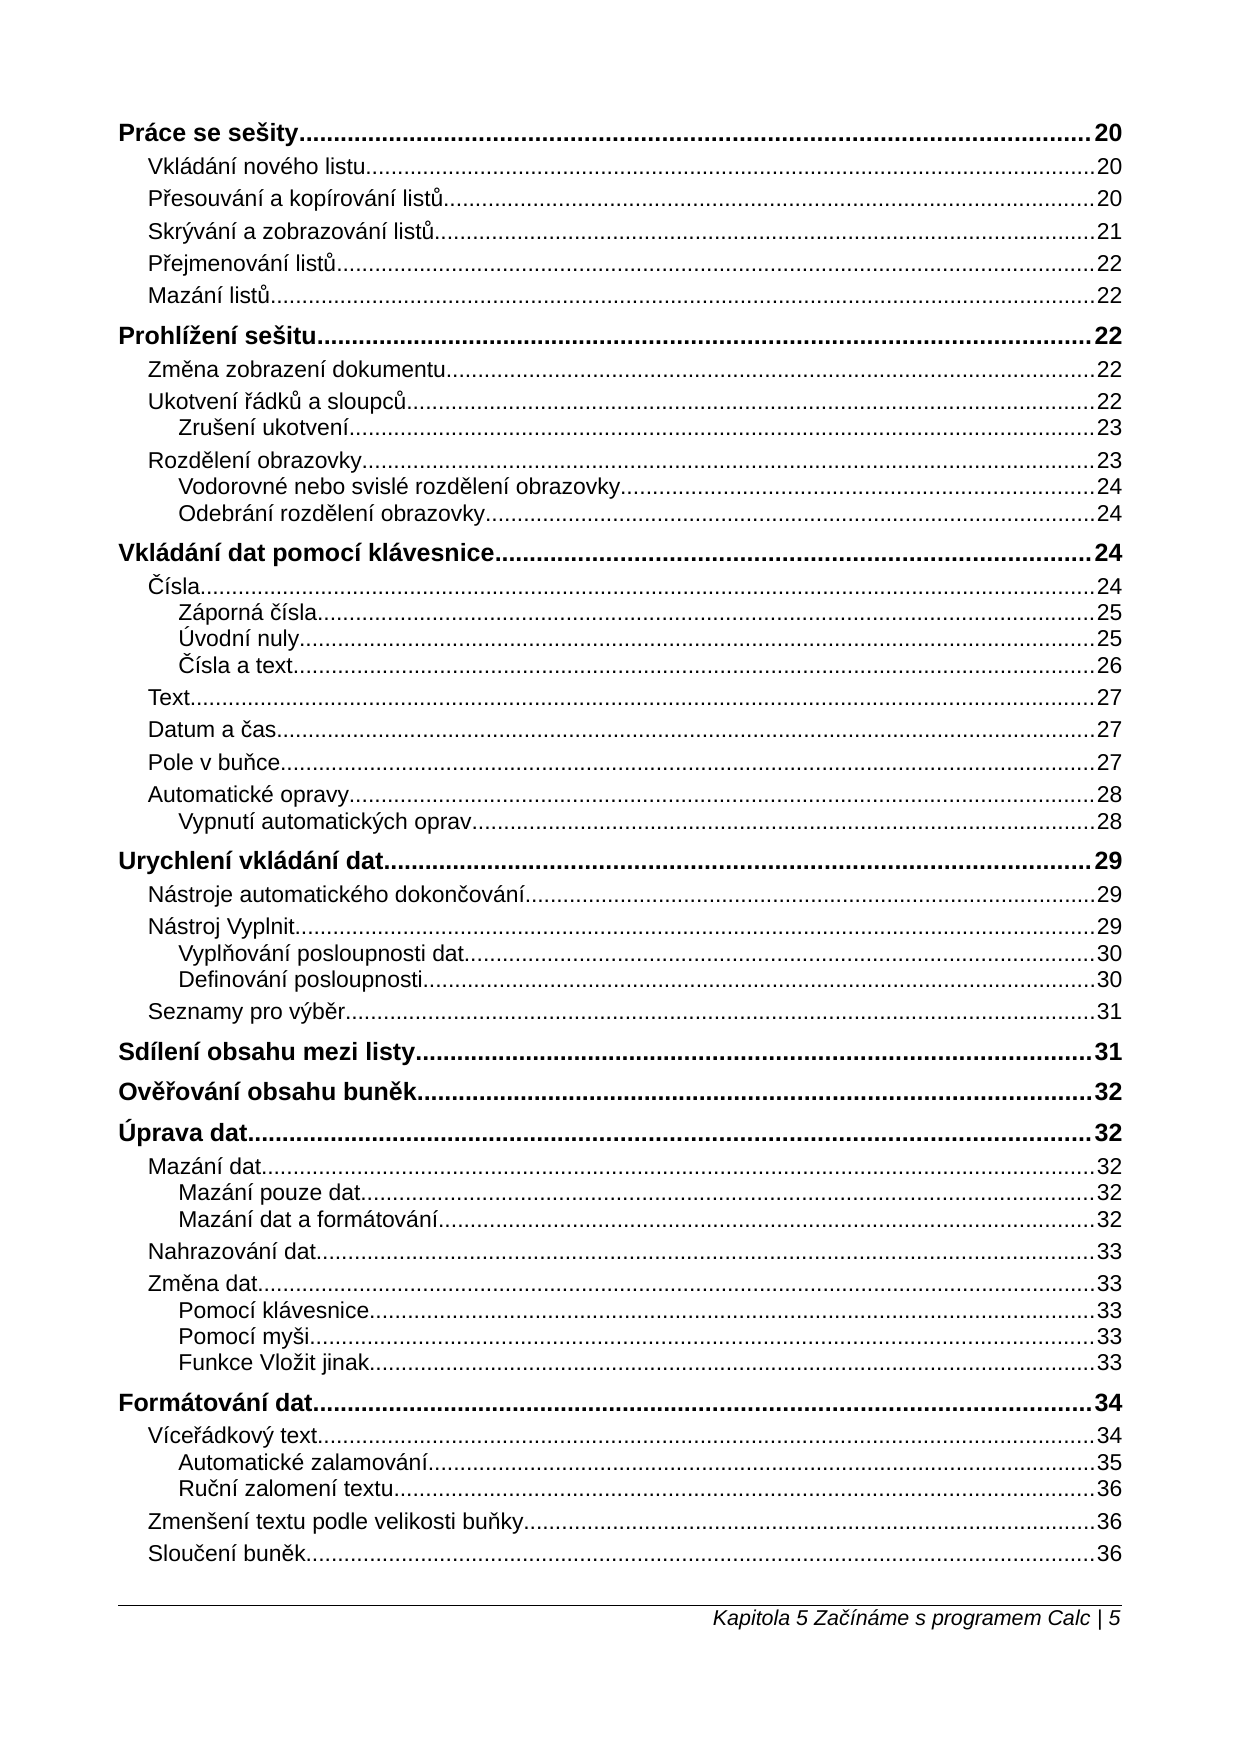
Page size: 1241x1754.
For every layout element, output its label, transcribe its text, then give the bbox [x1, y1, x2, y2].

text Práce se sešity 20 [118, 118, 1122, 147]
text Nástroj Vyplnit 29 [148, 913, 1122, 939]
text Datum a čas 27 [148, 716, 1122, 743]
text Zmenšení textu podle velikosti buňky 36 [148, 1508, 1122, 1534]
text Definování posloupnosti 30 [178, 966, 1122, 992]
text Automatické opravy 28 [148, 781, 1122, 808]
text Rozdělení obrazovky 23 [148, 447, 1122, 473]
text Formátování dat 34 [118, 1388, 1122, 1416]
text Čísla a text 26 [178, 652, 1122, 678]
text Vyplňování posloupnosti dat 30 [178, 939, 1122, 966]
text Pole v buňce 27 [148, 749, 1122, 775]
text Přesouvání a kopírování listů 20 [148, 185, 1122, 212]
text Úprava dat 32 [118, 1118, 1122, 1147]
text Text 27 [148, 684, 1122, 710]
text Víceřádkový text 34 [148, 1422, 1122, 1449]
text Přejmenování listů 22 [148, 250, 1122, 276]
text Mazání listů 22 [148, 282, 1122, 309]
text Automatické zalamování 35 [178, 1449, 1122, 1475]
text Vodorovné nebo svislé rozdělení obrazovky 24 [178, 473, 1122, 499]
text Ruční zalomení textu 36 [178, 1475, 1122, 1502]
text Vypnutí automatických oprav 28 [178, 808, 1122, 834]
text Pomocí myši 33 [178, 1323, 1122, 1349]
text Odebrání rozdělení obrazovky 24 [178, 499, 1122, 526]
text Sdílení obsahu mezi listy 31 [118, 1037, 1122, 1065]
text Prohlížení sešitu 22 [118, 321, 1122, 349]
text Záporná čísla 25 [178, 599, 1122, 625]
text Skrývání a zobrazování listů 21 [148, 218, 1122, 244]
text Funkce Vložit jinak 33 [178, 1349, 1122, 1376]
text Úvodní nuly 25 [178, 625, 1122, 652]
text Mazání pouze dat 32 [178, 1179, 1122, 1206]
text Mazání dat a formátování 32 [178, 1206, 1122, 1232]
text Nástroje automatického dokončování 29 [148, 881, 1122, 907]
text Ukotvení řádků a sloupců 22 [148, 388, 1122, 414]
text Čísla 24 [148, 573, 1122, 599]
text Seznamy pro výběr 31 [148, 998, 1122, 1024]
text Nahrazování dat 33 [148, 1238, 1122, 1264]
text Sloučení buněk 36 [148, 1540, 1122, 1566]
text Vkládání nového listu 20 [148, 153, 1122, 179]
text Urychlení vkládání dat 29 [118, 846, 1122, 875]
text Změna dat 33 [148, 1270, 1122, 1297]
text Změna zobrazení dokumentu 22 [148, 356, 1122, 382]
text Vkládání dat pomocí klávesnice 24 [118, 538, 1122, 567]
text Pomocí klávesnice 33 [178, 1297, 1122, 1323]
text Mazání dat 32 [148, 1153, 1122, 1179]
text Zrušení ukotvení 23 [178, 414, 1122, 441]
text Ověřování obsahu buněk 32 [118, 1077, 1122, 1106]
